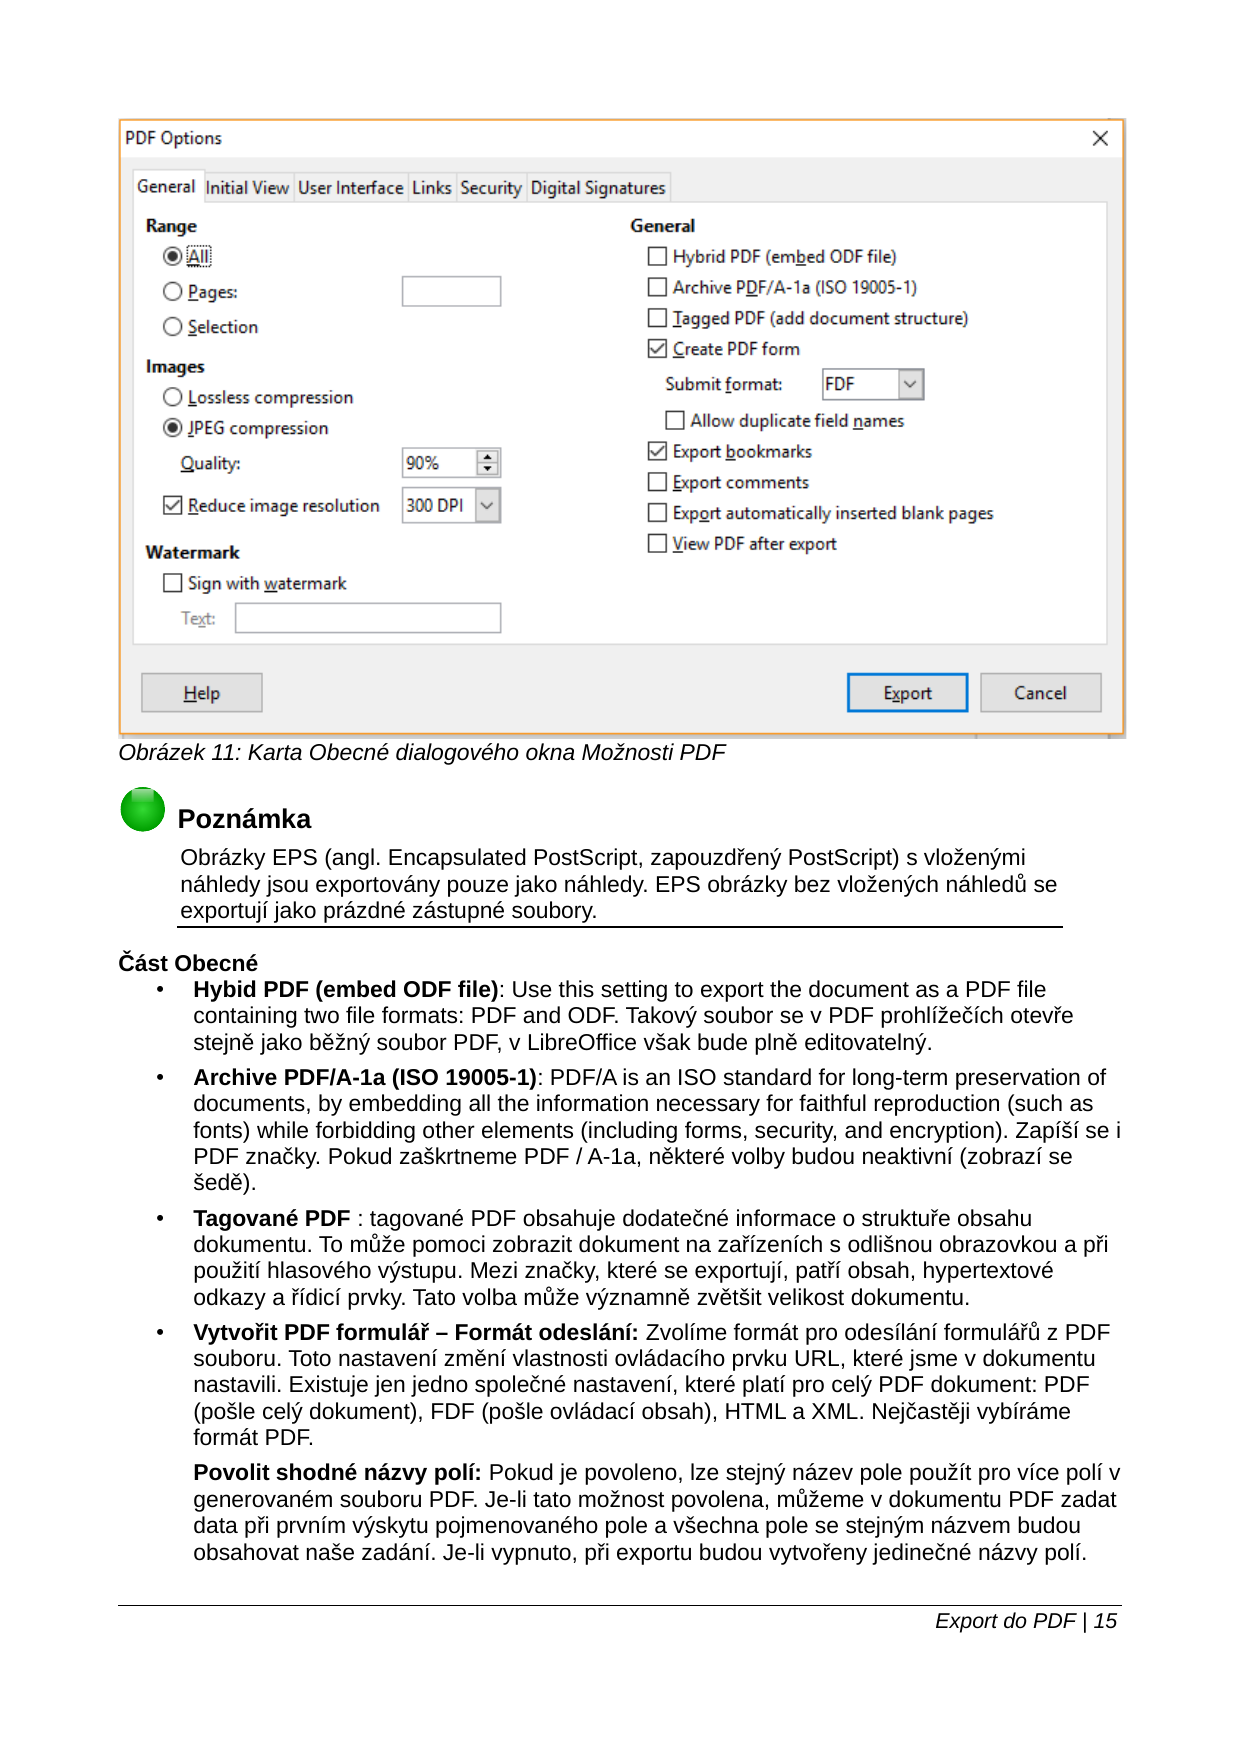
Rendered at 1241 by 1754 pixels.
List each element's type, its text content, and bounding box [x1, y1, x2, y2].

list Tagované PDF : tagované PDF obsahuje dodatečné informace o struktuře obsahu dokumentu. To může pomoci zobrazit dokument na zařízeních s odlišnou obrazovkou a při použití hlasového výstupu. Mezi značky, které se exportují, patří obsah, hypertextové odkazy a řídicí prvky. Tato volba může významně zvětšit velikost dokumentu. [156, 1204, 1122, 1310]
text Obrázek 11 : Karta Obecné dialogového okna Možnosti PDF [118, 739, 1127, 765]
text Část Obecné [118, 949, 1122, 976]
list Povolit shodné názvy polí: Pokud je povoleno, lze stejný název pole použít pro více polí v generovaném souboru PDF. Je-li tato možnost povolena, můžeme v dokumentu PDF zadat data při prvním výskytu pojmenovaného pole a všechna pole se stejným názvem budou obsahovat naše zadání. Je-li vypnuto, při exportu budou vytvořeny jedinečné názvy polí. [156, 1459, 1122, 1565]
list Hybid PDF (embed ODF file): Use this setting to export the document as a PDF file containing two file formats: PDF and ODF. Takový soubor se v PDF prohlížečích otevře stejně jako běžný soubor PDF, v LibreOffice však bude plně editovatelný. [156, 976, 1122, 1055]
text Obrázky EPS (angl. Encapsulated PostScript, zapouzdřený PostScript) s vloženými náhledy jsou exportovány pouze jako náhledy. EPS obrázky bez vložených náhledů se exportují jako prázdné zástupné soubory. [177, 841, 1063, 926]
list Archive PDF/A-1a (ISO 19005-1): PDF/A is an ISO standard for long-term preservation of documents, by embedding all the information necessary for faithful reproduction (such as fonts) while forbidding other elements (including forms, security, and encryption). Zapíší se i PDF značky. Pokud zaškrtneme PDF / A-1a, některé volby budou neaktivní (zobrazí se šedě). [156, 1064, 1122, 1196]
list Vytvořit PDF formulář – Formát odeslání: Zvolíme formát pro odesílání formulářů z PDF souboru. Toto nastavení změní vlastnosti ovládacího prvku URL, které jsme v dokumentu nastavili. Existuje jen jedno společné nastavení, které platí pro celý PDF dokument: PDF (pošle celý dokument), FDF (pošle ovládací obsah), HTML a XML. Nejčastěji vybíráme formát PDF. [156, 1319, 1122, 1451]
picture [118, 118, 1127, 739]
subtitle Poznámka [118, 784, 1122, 834]
